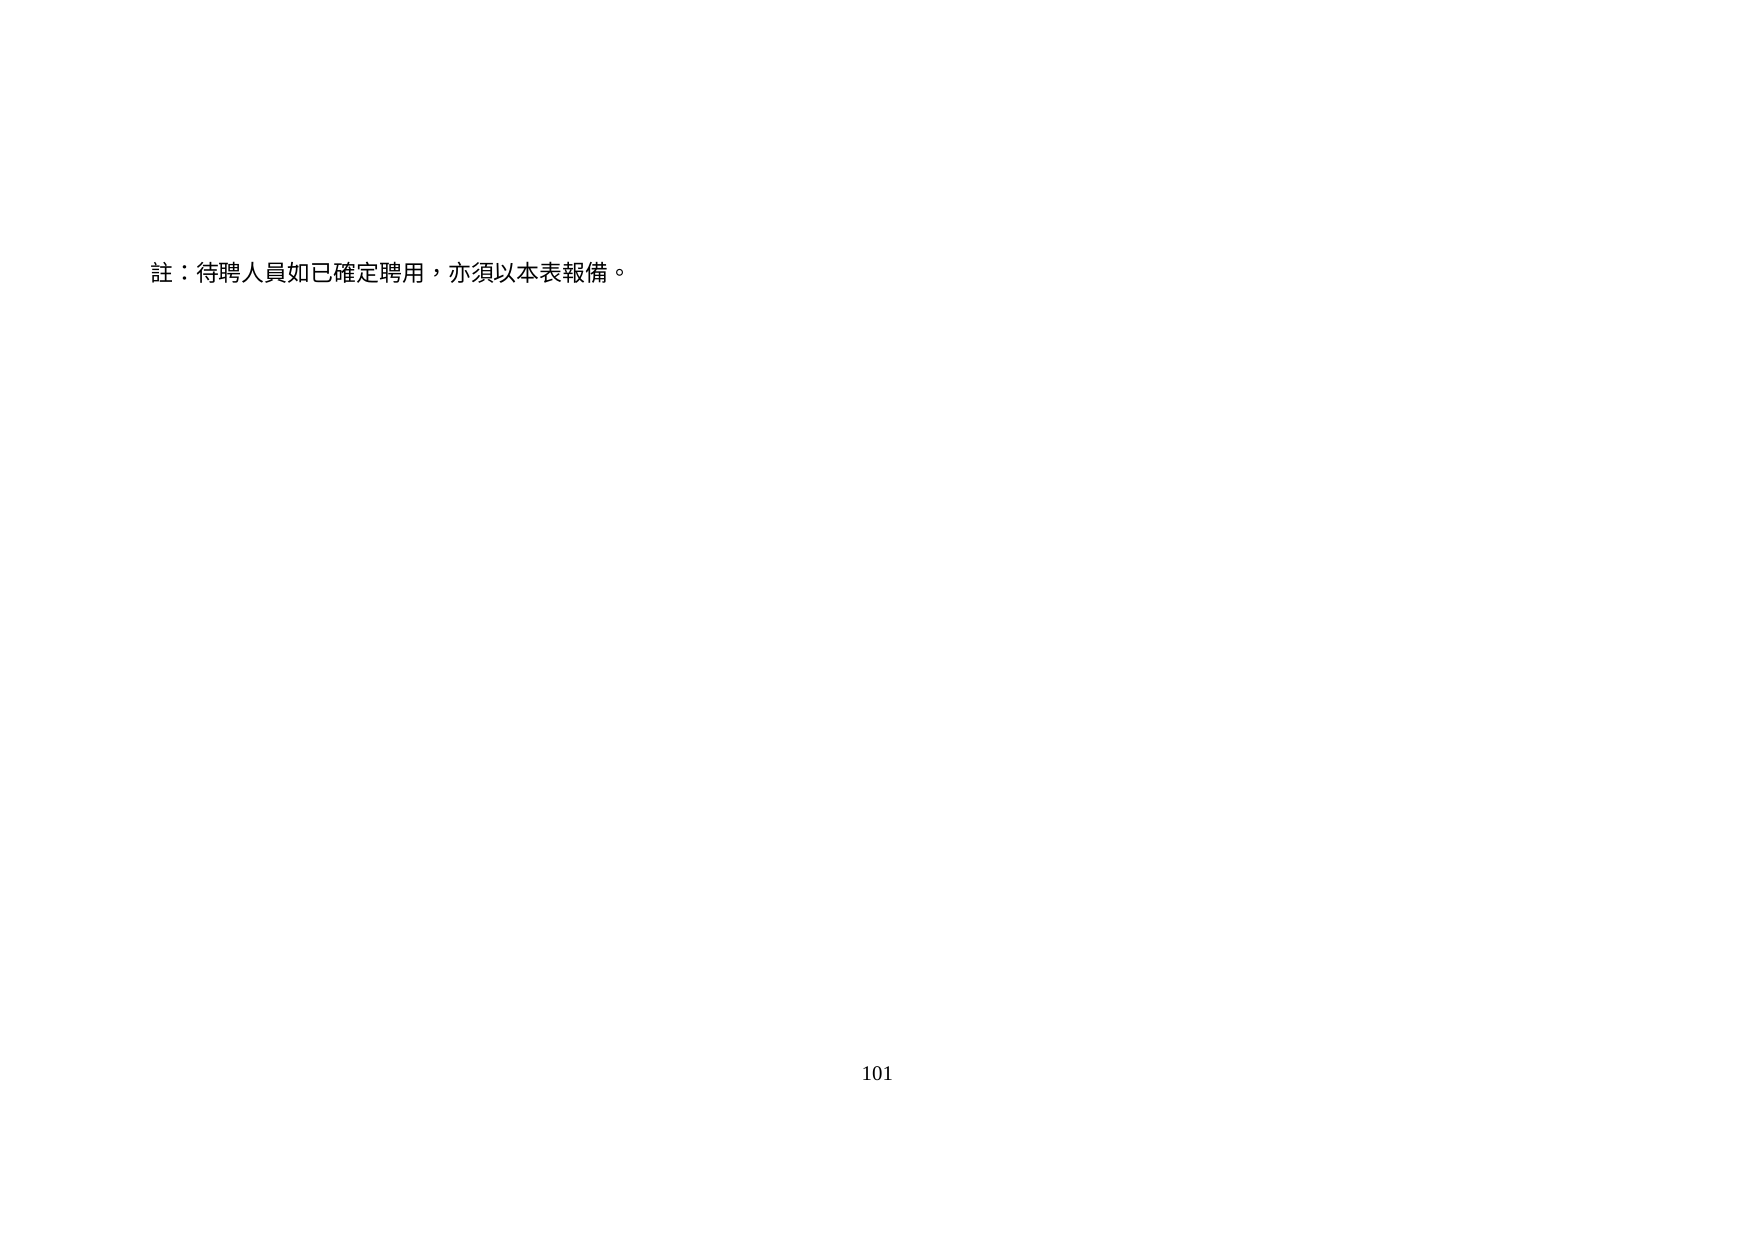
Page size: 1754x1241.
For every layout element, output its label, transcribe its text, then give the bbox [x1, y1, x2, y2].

text 註：待聘人員如已確定聘用，亦須以本表報備。 [150, 230, 1604, 293]
